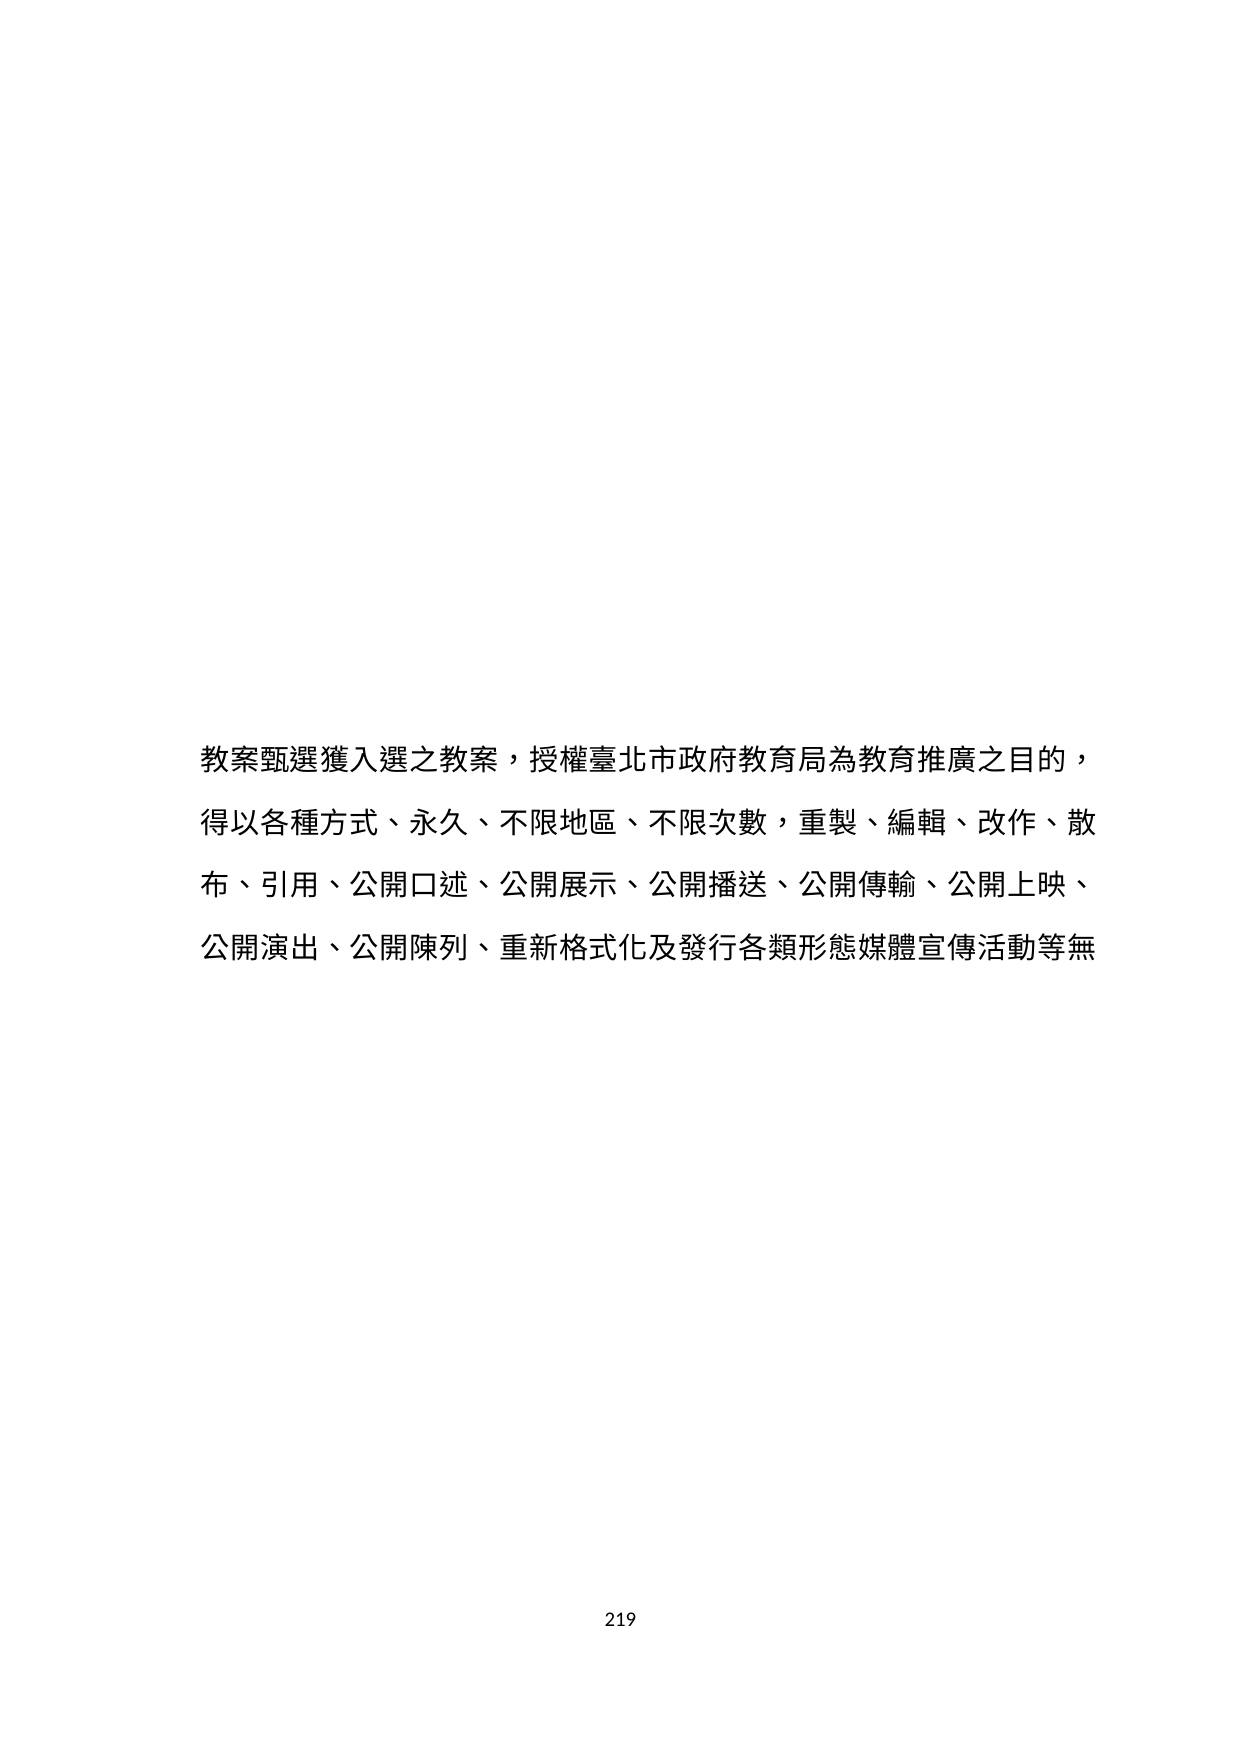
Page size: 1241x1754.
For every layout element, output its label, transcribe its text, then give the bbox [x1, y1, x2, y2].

text 教案甄選獲入選之教案，授權臺北市政府教育局為教育推廣之目的，得以各種方式、永久、不限地區、不限次數，重製、編輯、改作、散布、引用、公開口述、公開展示、公開播送、公開傳輸、公開上映、公開演出、公開陳列、重新格式化及發行各類形態媒體宣傳活動等無 [200, 716, 1098, 966]
